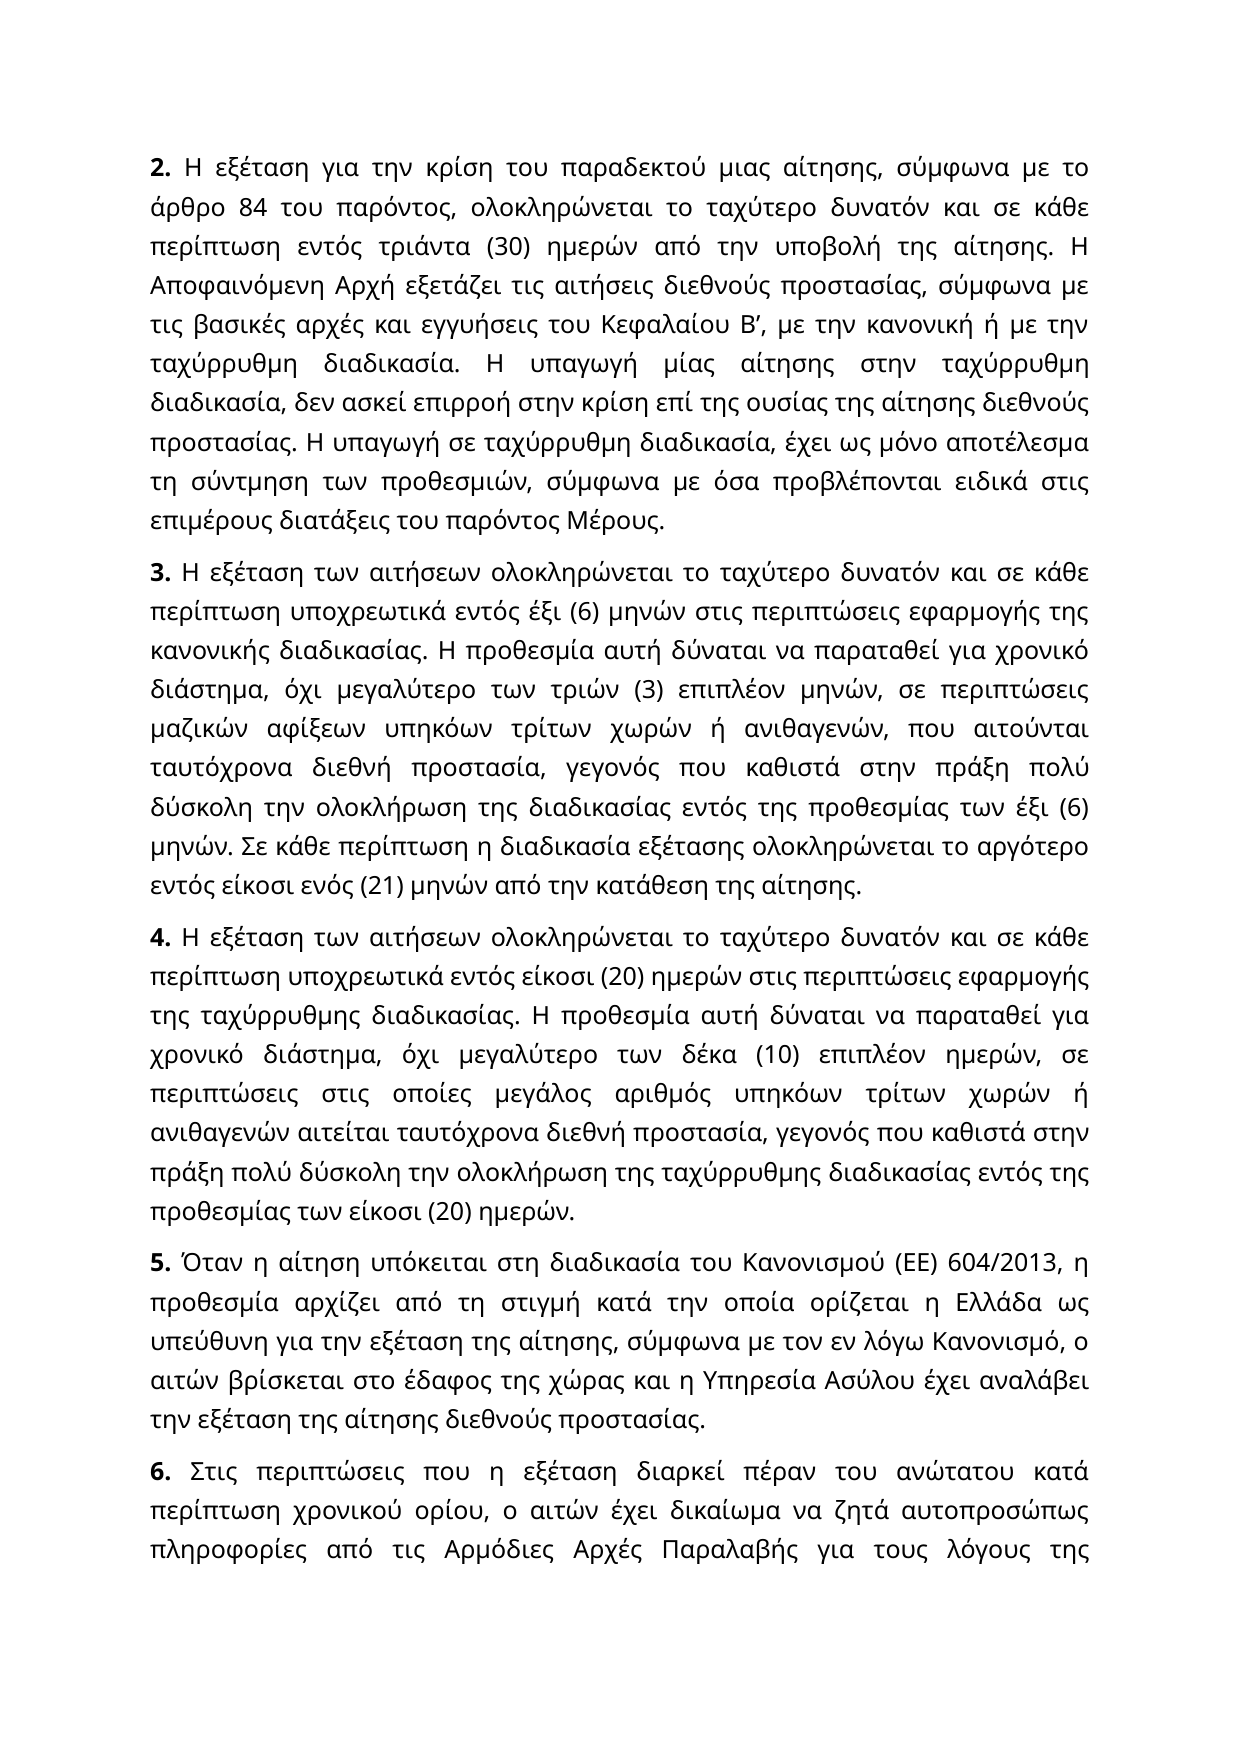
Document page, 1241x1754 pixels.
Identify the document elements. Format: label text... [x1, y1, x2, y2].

text 2. Η εξέταση για την κρίση του παραδεκτού μιας αίτησης, σύμφωνα με το άρθρο 84 του παρόντος, ολοκληρώνεται το ταχύτερο δυνατόν και σε κάθε περίπτωση εντός τριάντα (30) ημερών από την υποβολή της αίτησης. Η Αποφαινόμενη Αρχή εξετάζει τις αιτήσεις διεθνούς προστασίας, σύμφωνα με τις βασικές αρχές και εγγυήσεις του Κεφαλαίου Β’, με την κανονική ή με την ταχύρρυθμη διαδικασία. Η υπαγωγή μίας αίτησης στην ταχύρρυθμη διαδικασία, δεν ασκεί επιρροή στην κρίση επί της ουσίας της αίτησης διεθνούς προστασίας. Η υπαγωγή σε ταχύρρυθμη διαδικασία, έχει ως μόνο αποτέλεσμα τη σύντμηση των προθεσμιών, σύμφωνα με όσα προβλέπονται ειδικά στις επιμέρους διατάξεις του παρόντος Μέρους. [150, 150, 1090, 537]
text 6. Στις περιπτώσεις που η εξέταση διαρκεί πέραν του ανώτατου κατά περίπτωση χρονικού ορίου, ο αιτών έχει δικαίωμα να ζητά αυτοπροσώπως πληροφορίες από τις Αρμόδιες Αρχές Παραλαβής για τους λόγους της [150, 1453, 1090, 1566]
text 5. Όταν η αίτηση υπόκειται στη διαδικασία του Κανονισμού (ΕΕ) 604/2013, η προθεσμία αρχίζει από τη στιγμή κατά την οποία ορίζεται η Ελλάδα ως υπεύθυνη για την εξέταση της αίτησης, σύμφωνα με τον εν λόγω Κανονισμό, ο αιτών βρίσκεται στο έδαφος της χώρας και η Υπηρεσία Ασύλου έχει αναλάβει την εξέταση της αίτησης διεθνούς προστασίας. [150, 1245, 1090, 1436]
text 3. Η εξέταση των αιτήσεων ολοκληρώνεται το ταχύτερο δυνατόν και σε κάθε περίπτωση υποχρεωτικά εντός έξι (6) μηνών στις περιπτώσεις εφαρμογής της κανονικής διαδικασίας. Η προθεσμία αυτή δύναται να παραταθεί για χρονικό διάστημα, όχι μεγαλύτερο των τριών (3) επιπλέον μηνών, σε περιπτώσεις μαζικών αφίξεων υπηκόων τρίτων χωρών ή ανιθαγενών, που αιτούνται ταυτόχρονα διεθνή προστασία, γεγονός που καθιστά στην πράξη πολύ δύσκολη την ολοκλήρωση της διαδικασίας εντός της προθεσμίας των έξι (6) μηνών. Σε κάθε περίπτωση η διαδικασία εξέτασης ολοκληρώνεται το αργότερο εντός είκοσι ενός (21) μηνών από την κατάθεση της αίτησης. [150, 554, 1090, 902]
text 4. Η εξέταση των αιτήσεων ολοκληρώνεται το ταχύτερο δυνατόν και σε κάθε περίπτωση υποχρεωτικά εντός είκοσι (20) ημερών στις περιπτώσεις εφαρμογής της ταχύρρυθμης διαδικασίας. Η προθεσμία αυτή δύναται να παραταθεί για χρονικό διάστημα, όχι μεγαλύτερο των δέκα (10) επιπλέον ημερών, σε περιπτώσεις στις οποίες μεγάλος αριθμός υπηκόων τρίτων χωρών ή ανιθαγενών αιτείται ταυτόχρονα διεθνή προστασία, γεγονός που καθιστά στην πράξη πολύ δύσκολη την ολοκλήρωση της ταχύρρυθμης διαδικασίας εντός της προθεσμίας των είκοσι (20) ημερών. [150, 919, 1090, 1227]
